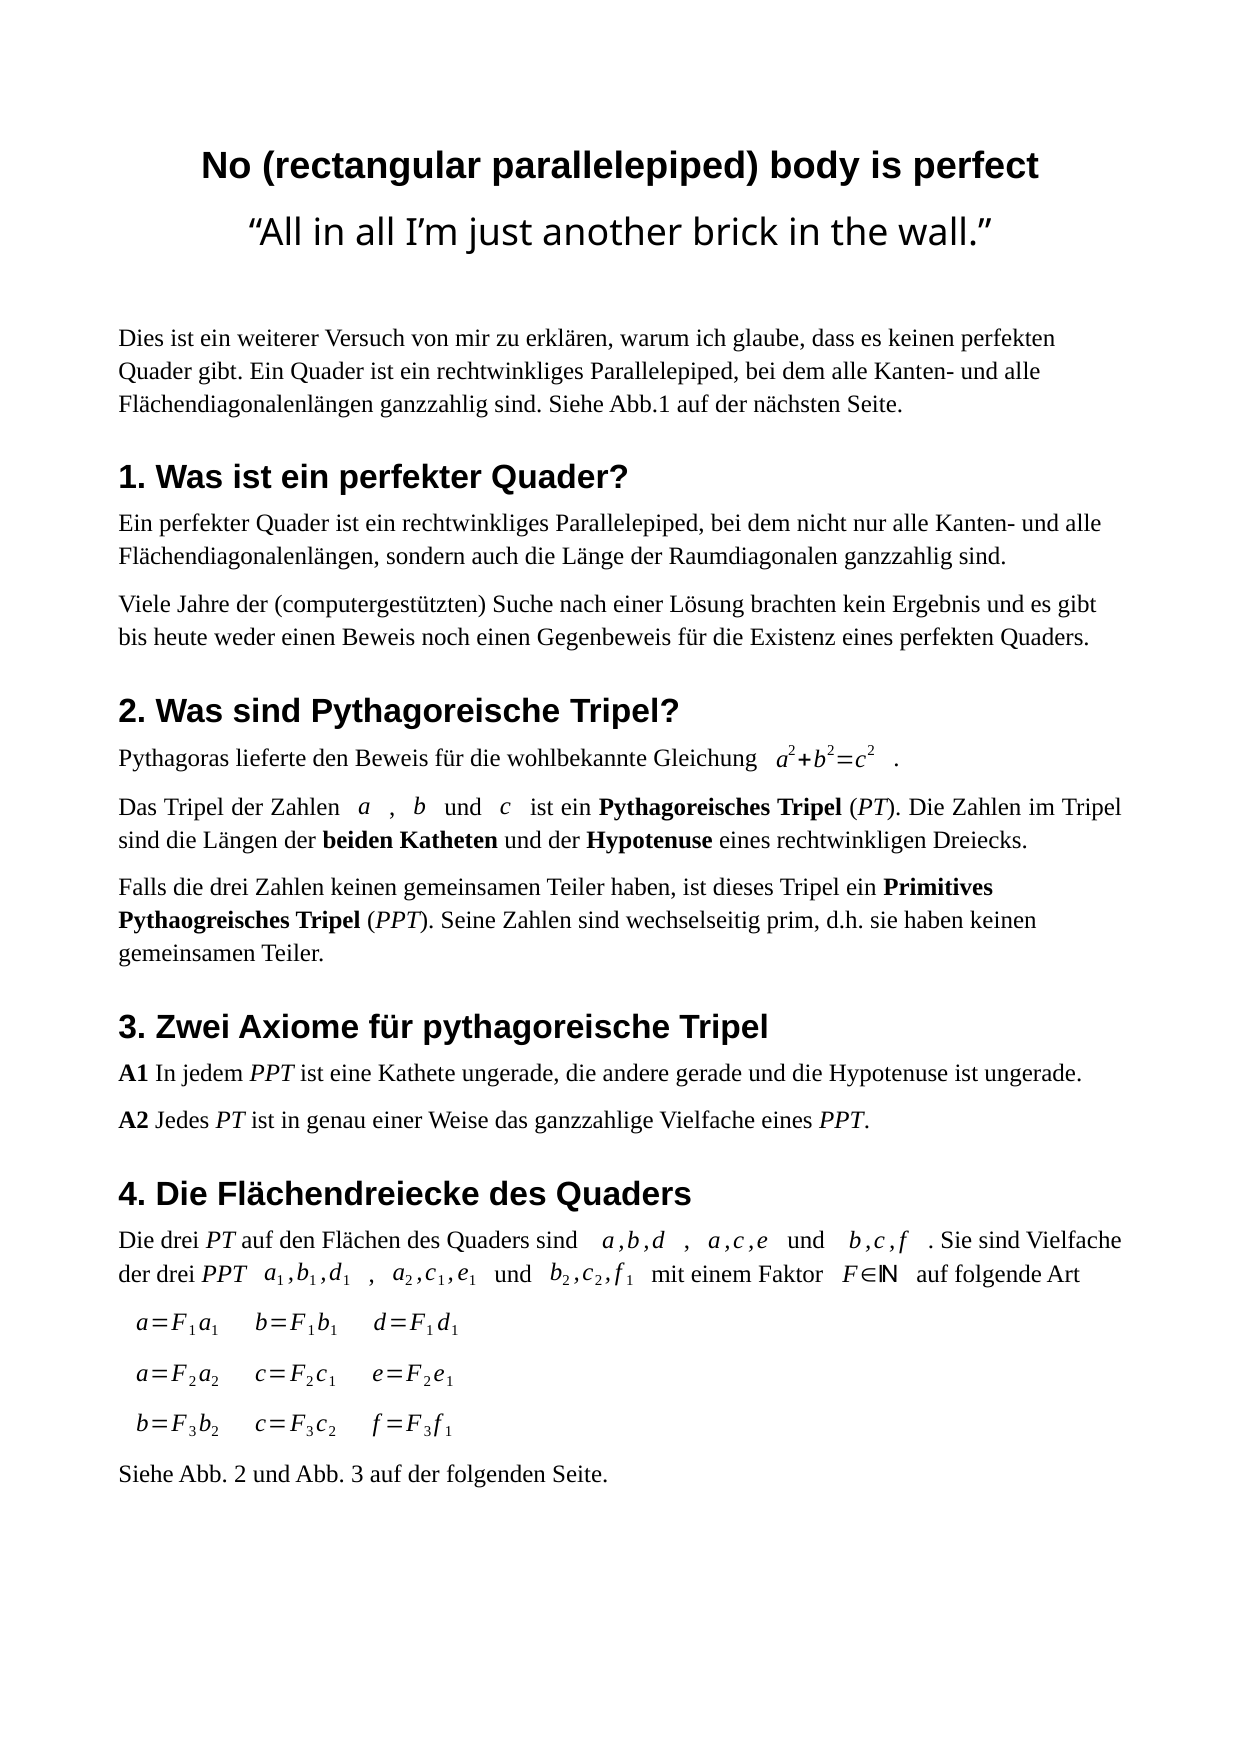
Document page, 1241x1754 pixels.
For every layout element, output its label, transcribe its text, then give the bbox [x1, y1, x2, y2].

text Viele Jahre der (computergestützten) Suche nach einer Lösung brachten kein Ergebnis und es gibt bis heute weder einen Beweis noch einen Gegenbeweis für die Existenz eines perfekten Quaders. [118, 589, 1122, 651]
text Falls die drei Zahlen keinen gemeinsamen Teiler haben, ist dieses Tripel ein Primitives Pythaogreisches Tripel (PPT). Seine Zahlen sind wechselseitig prim, d.h. sie haben keinen gemeinsamen Teiler. [118, 872, 1122, 967]
subtitle No (rectangular parallelepiped) body is perfect [118, 143, 1122, 187]
text Pythagoras lieferte den Beweis für die wohlbekannte Gleichung. [118, 742, 1122, 773]
subtitle 4. Die Flächendreiecke des Quaders [118, 1174, 1122, 1213]
text Ein perfekter Quader ist ein rechtwinkliges Parallelepiped, bei dem nicht nur alle Kanten- und alle Flächendiagonalenlängen, sondern auch die Länge der Raumdiagonalen ganzzahlig sind. [118, 508, 1122, 570]
text A1 In jedem PPT ist eine Kathete ungerade, die andere gerade und die Hypotenuse ist ungerade. [118, 1058, 1122, 1087]
text Die drei PT auf den Flächen des Quaders sind ,und . Sie sind Vielfache der drei PPT,undmit einem Faktorauf folgende Art [118, 1225, 1122, 1289]
subtitle 3. Zwei Axiome für pythagoreische Tripel [118, 1007, 1122, 1045]
subtitle 2. Was sind Pythagoreische Tripel? [118, 691, 1122, 729]
subtitle 1. Was ist ein perfekter Quader? [118, 457, 1122, 496]
text Das Tripel der Zahlen,undist ein Pythagoreisches Tripel (PT). Die Zahlen im Tripel sind die Längen der beiden Katheten und der Hypotenuse eines rechtwinkligen Dreiecks. [118, 792, 1122, 853]
text Siehe Abb. 2 und Abb. 3 auf der folgenden Seite. [118, 1459, 1122, 1488]
text Dies ist ein weiterer Versuch von mir zu erklären, warum ich glaube, dass es keinen perfekten Quader gibt. Ein Quader ist ein rechtwinkliges Parallelepiped, bei dem alle Kanten- und alle Flächendiagonalenlängen ganzzahlig sind. Siehe Abb.1 auf der nächsten Seite. [118, 323, 1122, 418]
text A2 Jedes PT ist in genau einer Weise das ganzzahlige Vielfache eines PPT. [118, 1106, 1122, 1134]
subtitle “All in all I’m just another brick in the wall.” [118, 206, 1122, 257]
